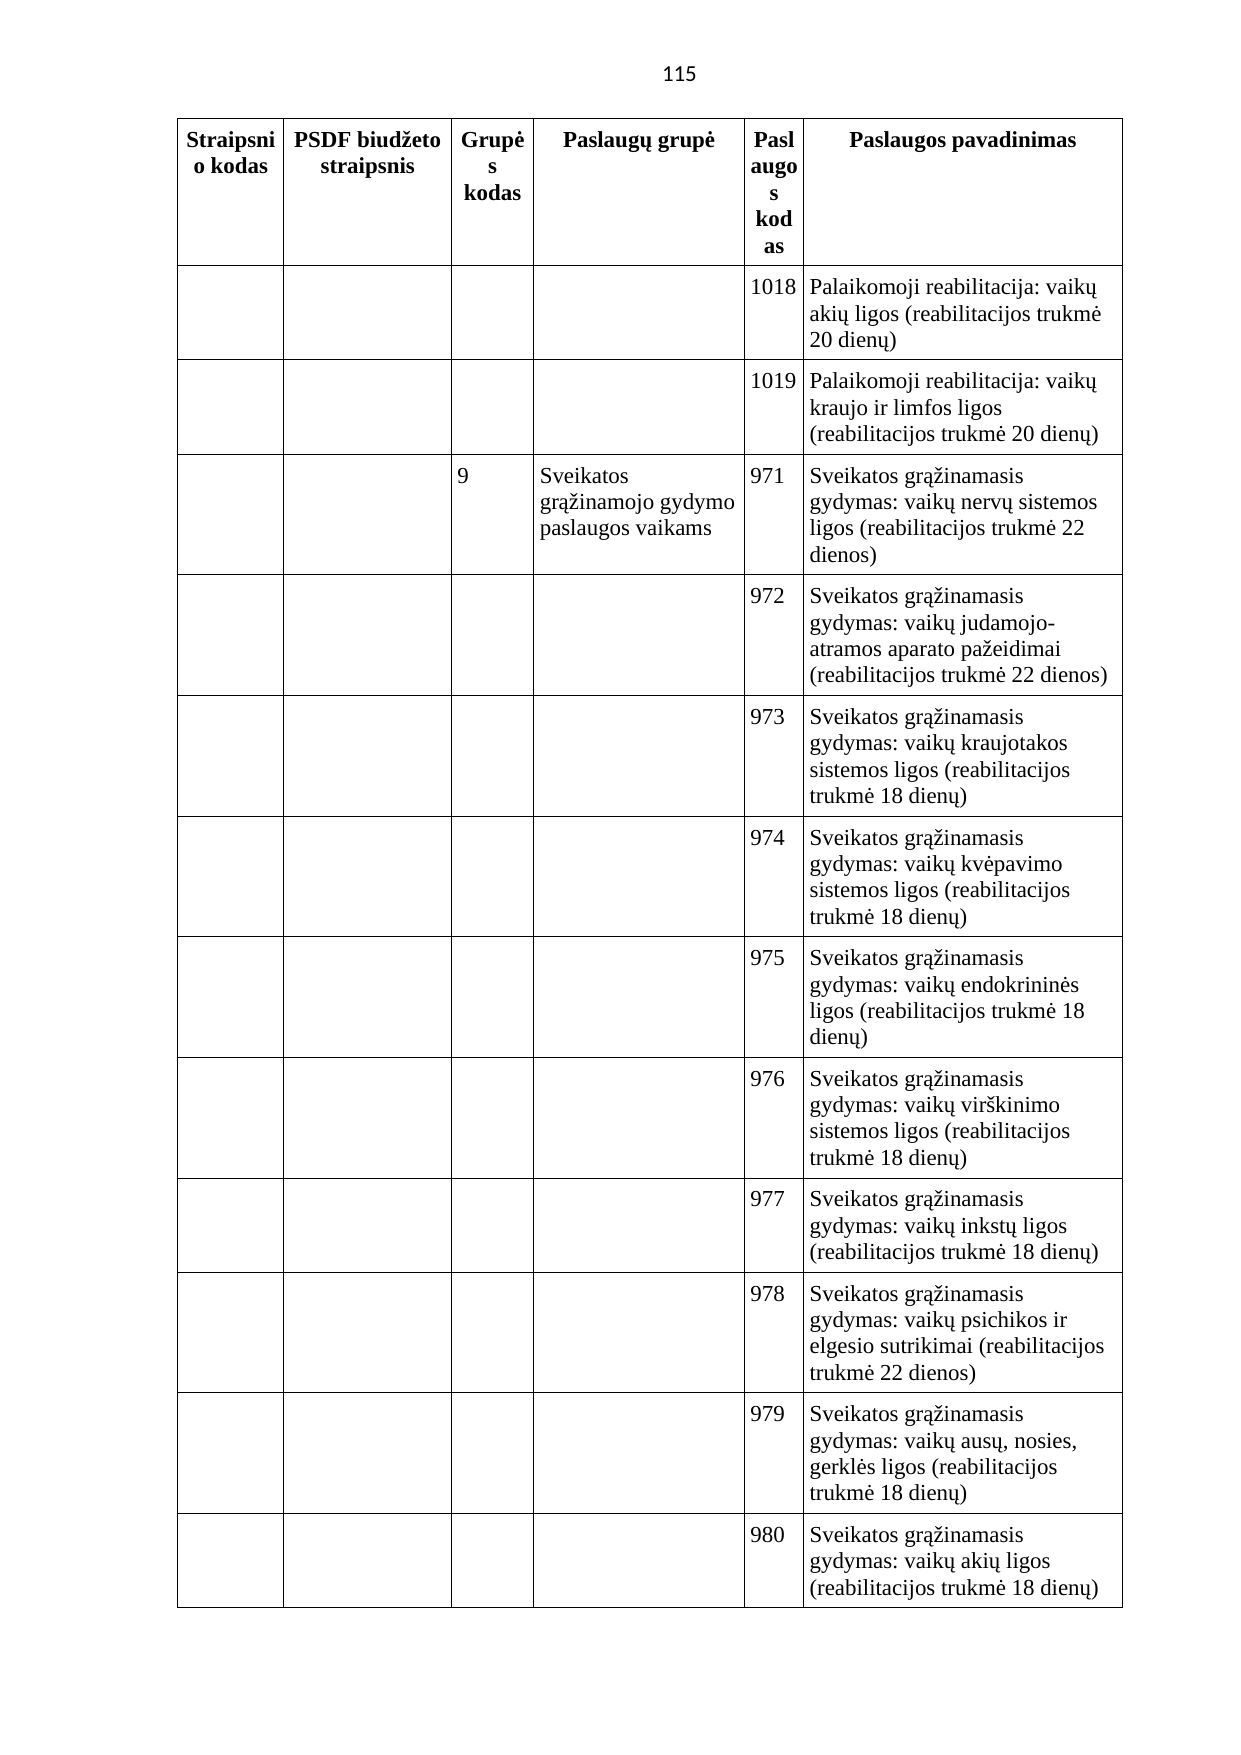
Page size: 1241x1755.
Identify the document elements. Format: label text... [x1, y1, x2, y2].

table_cell [284, 1179, 451, 1272]
table_cell Sveikatos grąžinamojo gydymo paslaugos vaikams [534, 455, 744, 574]
table_cell [534, 1179, 744, 1272]
table_cell 976 [745, 1058, 803, 1177]
table_cell 978 [745, 1273, 803, 1392]
table_cell Palaikomoji reabilitacija: vaikų kraujo ir limfos ligos (reabilitacijos trukmė 20 dienų) [804, 360, 1122, 454]
table_cell [534, 360, 744, 454]
table_cell [534, 266, 744, 359]
table_cell [534, 1058, 744, 1177]
table_cell [178, 696, 283, 816]
table_cell [452, 1273, 533, 1392]
table_cell Sveikatos grąžinamasis gydymas: vaikų virškinimo sistemos ligos (reabilitacijos trukmė 18 dienų) [804, 1058, 1122, 1177]
table_cell [452, 360, 533, 454]
table_cell [284, 266, 451, 359]
table_cell Sveikatos grąžinamasis gydymas: vaikų judamojo-atramos aparato pažeidimai (reabilitacijos trukmė 22 dienos) [804, 575, 1122, 695]
table_cell [178, 360, 283, 454]
table_cell [178, 266, 283, 359]
table_header PSDF biudžeto straipsnis [284, 119, 451, 265]
table_cell [178, 937, 283, 1057]
table_cell [534, 575, 744, 695]
table_cell 980 [745, 1514, 803, 1607]
table_cell Sveikatos grąžinamasis gydymas: vaikų nervų sistemos ligos (reabilitacijos trukmė 22 dienos) [804, 455, 1122, 574]
table_cell Sveikatos grąžinamasis gydymas: vaikų psichikos ir elgesio sutrikimai (reabilitacijos trukmė 22 dienos) [804, 1273, 1122, 1392]
table_cell 979 [745, 1393, 803, 1513]
table_cell Sveikatos grąžinamasis gydymas: vaikų akių ligos (reabilitacijos trukmė 18 dienų) [804, 1514, 1122, 1607]
table_cell [284, 1514, 451, 1607]
table_cell [534, 817, 744, 936]
table_cell 1019 [745, 360, 803, 454]
table_cell 974 [745, 817, 803, 936]
table_header Paslaugos kodas [745, 119, 803, 265]
table_cell [452, 696, 533, 816]
table_cell Sveikatos grąžinamasis gydymas: vaikų inkstų ligos (reabilitacijos trukmė 18 dienų) [804, 1179, 1122, 1272]
table_cell 1018 [745, 266, 803, 359]
table_cell [452, 1514, 533, 1607]
table_cell Sveikatos grąžinamasis gydymas: vaikų ausų, nosies, gerklės ligos (reabilitacijos trukmė 18 dienų) [804, 1393, 1122, 1513]
table_cell [284, 360, 451, 454]
table_cell Palaikomoji reabilitacija: vaikų akių ligos (reabilitacijos trukmė 20 dienų) [804, 266, 1122, 359]
table_cell [534, 1514, 744, 1607]
table_cell [284, 575, 451, 695]
table_cell [452, 266, 533, 359]
table_cell [534, 1393, 744, 1513]
table_header Paslaugų grupė [534, 119, 744, 265]
table_cell [284, 937, 451, 1057]
table_cell [534, 1273, 744, 1392]
table_header Straipsnio kodas [178, 119, 283, 265]
table_cell [452, 575, 533, 695]
table_cell [178, 455, 283, 574]
table_cell [178, 575, 283, 695]
table_cell [178, 1058, 283, 1177]
table_cell [284, 1273, 451, 1392]
table_cell 973 [745, 696, 803, 816]
table_cell Sveikatos grąžinamasis gydymas: vaikų kraujotakos sistemos ligos (reabilitacijos trukmė 18 dienų) [804, 696, 1122, 816]
table_cell 975 [745, 937, 803, 1057]
table_cell Sveikatos grąžinamasis gydymas: vaikų endokrininės ligos (reabilitacijos trukmė 18 dienų) [804, 937, 1122, 1057]
table_cell [284, 696, 451, 816]
table_cell [178, 1273, 283, 1392]
table_cell [452, 937, 533, 1057]
table_cell 9 [452, 455, 533, 574]
table_cell [534, 937, 744, 1057]
table_cell 977 [745, 1179, 803, 1272]
table_cell [452, 817, 533, 936]
table_header Paslaugos pavadinimas [804, 119, 1122, 265]
table_cell [284, 1393, 451, 1513]
table_cell [452, 1058, 533, 1177]
table_cell [178, 1514, 283, 1607]
table_cell [178, 1179, 283, 1272]
table_cell [534, 696, 744, 816]
table_cell 971 [745, 455, 803, 574]
table_cell [452, 1179, 533, 1272]
table_cell [452, 1393, 533, 1513]
table_cell [284, 455, 451, 574]
table_cell [178, 1393, 283, 1513]
table_cell [284, 817, 451, 936]
table_cell 972 [745, 575, 803, 695]
table_cell [178, 817, 283, 936]
table_cell Sveikatos grąžinamasis gydymas: vaikų kvėpavimo sistemos ligos (reabilitacijos trukmė 18 dienų) [804, 817, 1122, 936]
table_header Grupės kodas [452, 119, 533, 265]
table_cell [284, 1058, 451, 1177]
